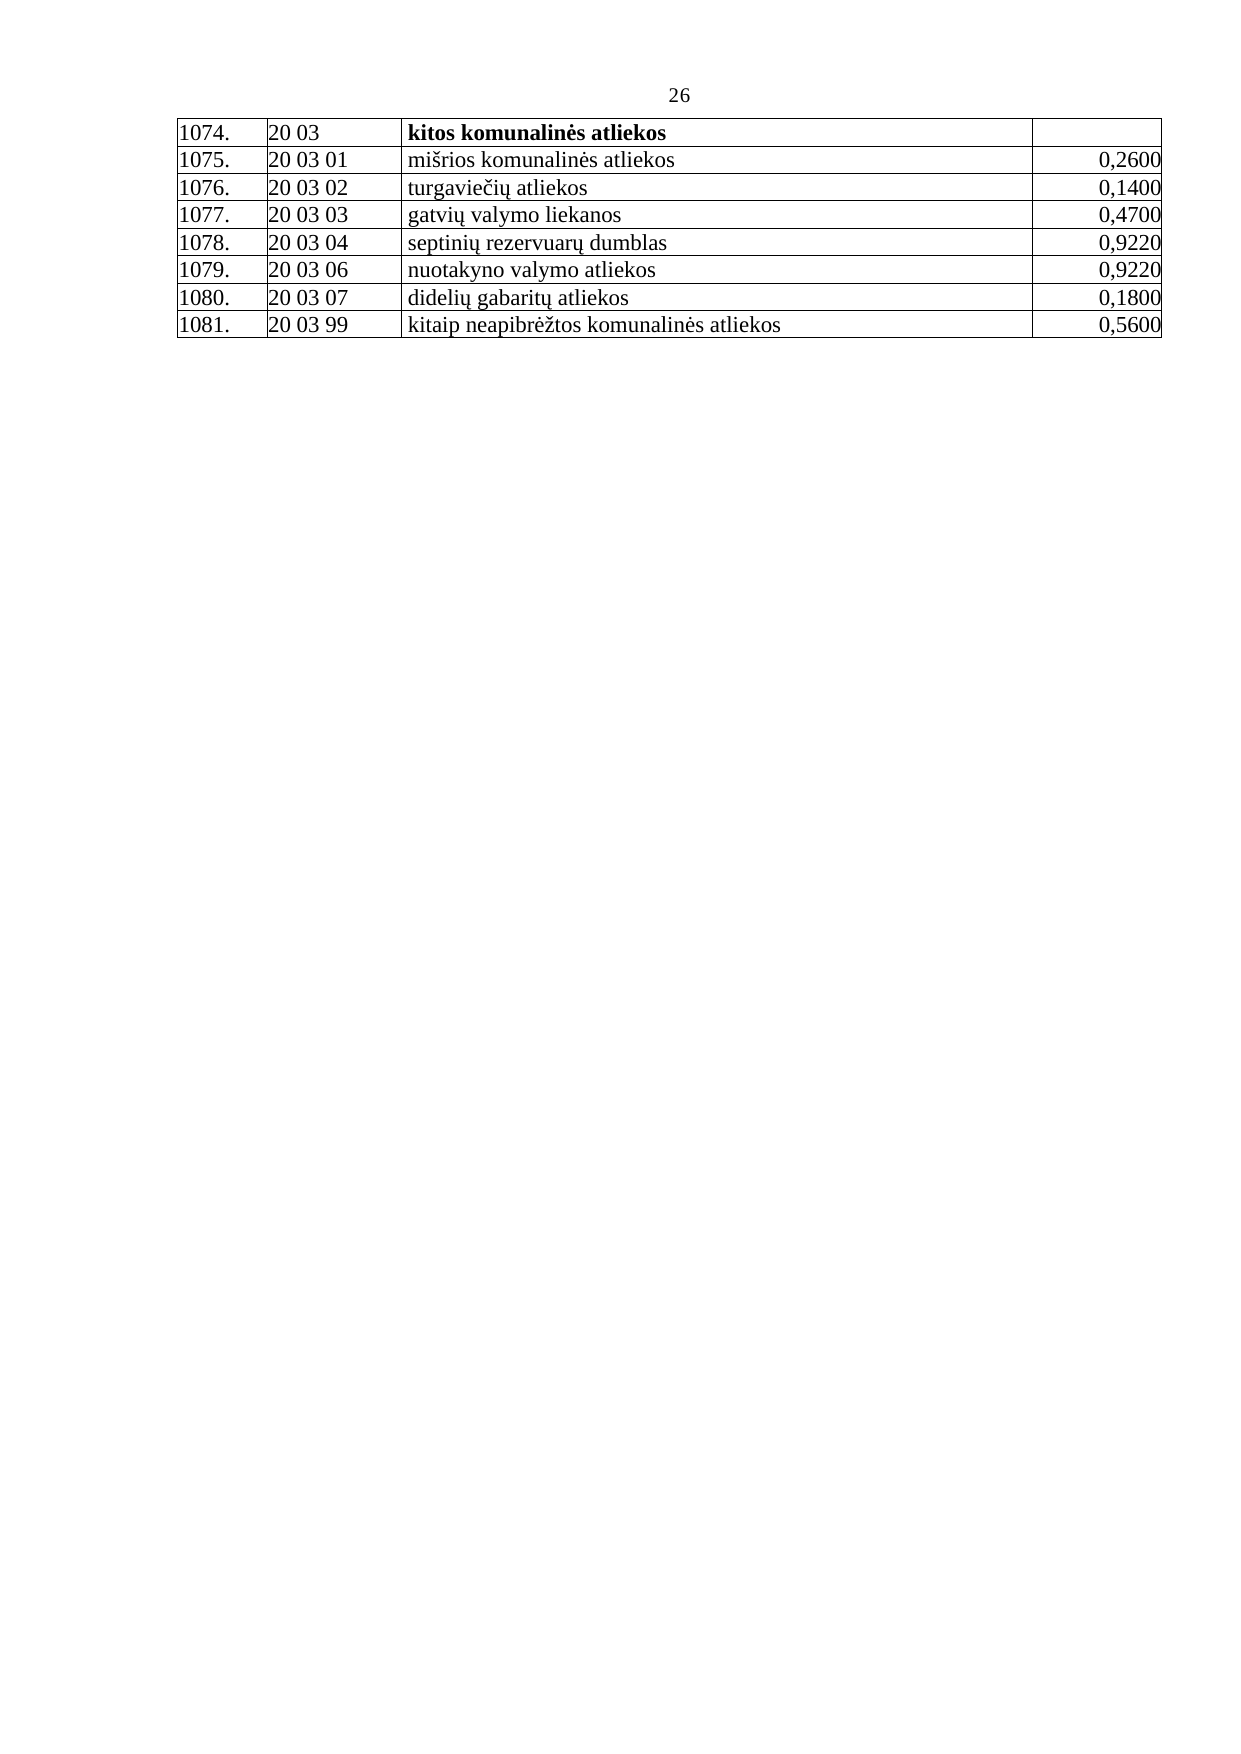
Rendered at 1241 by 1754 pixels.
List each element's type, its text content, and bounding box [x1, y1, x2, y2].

table_cell gatvių valymo liekanos [402, 201, 1032, 228]
table_cell 20 03 02 [268, 174, 401, 200]
table_cell 1081. [178, 311, 267, 337]
table_cell turgaviečių atliekos [402, 174, 1032, 200]
table_cell 1078. [178, 229, 267, 255]
table_cell 20 03 01 [268, 147, 401, 173]
table_cell 20 03 99 [268, 311, 401, 337]
table_cell 20 03 07 [268, 284, 401, 310]
table_cell septinių rezervuarų dumblas [402, 229, 1032, 255]
table_cell 1080. [178, 284, 267, 310]
table_cell 0,1800 [1033, 284, 1161, 310]
table_cell 0,4700 [1033, 201, 1161, 228]
table_cell 0,2600 [1033, 147, 1161, 173]
table_cell 0,1400 [1033, 174, 1161, 200]
table_cell 0,5600 [1033, 311, 1161, 337]
table_cell 20 03 03 [268, 201, 401, 228]
table_cell 20 03 06 [268, 256, 401, 282]
table_cell 0,9220 [1033, 256, 1161, 282]
table_cell 1079. [178, 256, 267, 282]
table_cell 1076. [178, 174, 267, 200]
table_cell kitos komunalinės atliekos [402, 119, 1032, 146]
table_cell 1075. [178, 147, 267, 173]
table_cell 1074. [178, 119, 267, 146]
table_cell kitaip neapibrėžtos komunalinės atliekos [402, 311, 1032, 337]
table_cell 0,9220 [1033, 229, 1161, 255]
table_cell 20 03 04 [268, 229, 401, 255]
table_cell [1033, 119, 1161, 146]
table_cell 20 03 [268, 119, 401, 146]
table_cell didelių gabaritų atliekos [402, 284, 1032, 310]
table_cell mišrios komunalinės atliekos [402, 147, 1032, 173]
table_cell 1077. [178, 201, 267, 228]
table_cell nuotakyno valymo atliekos [402, 256, 1032, 282]
